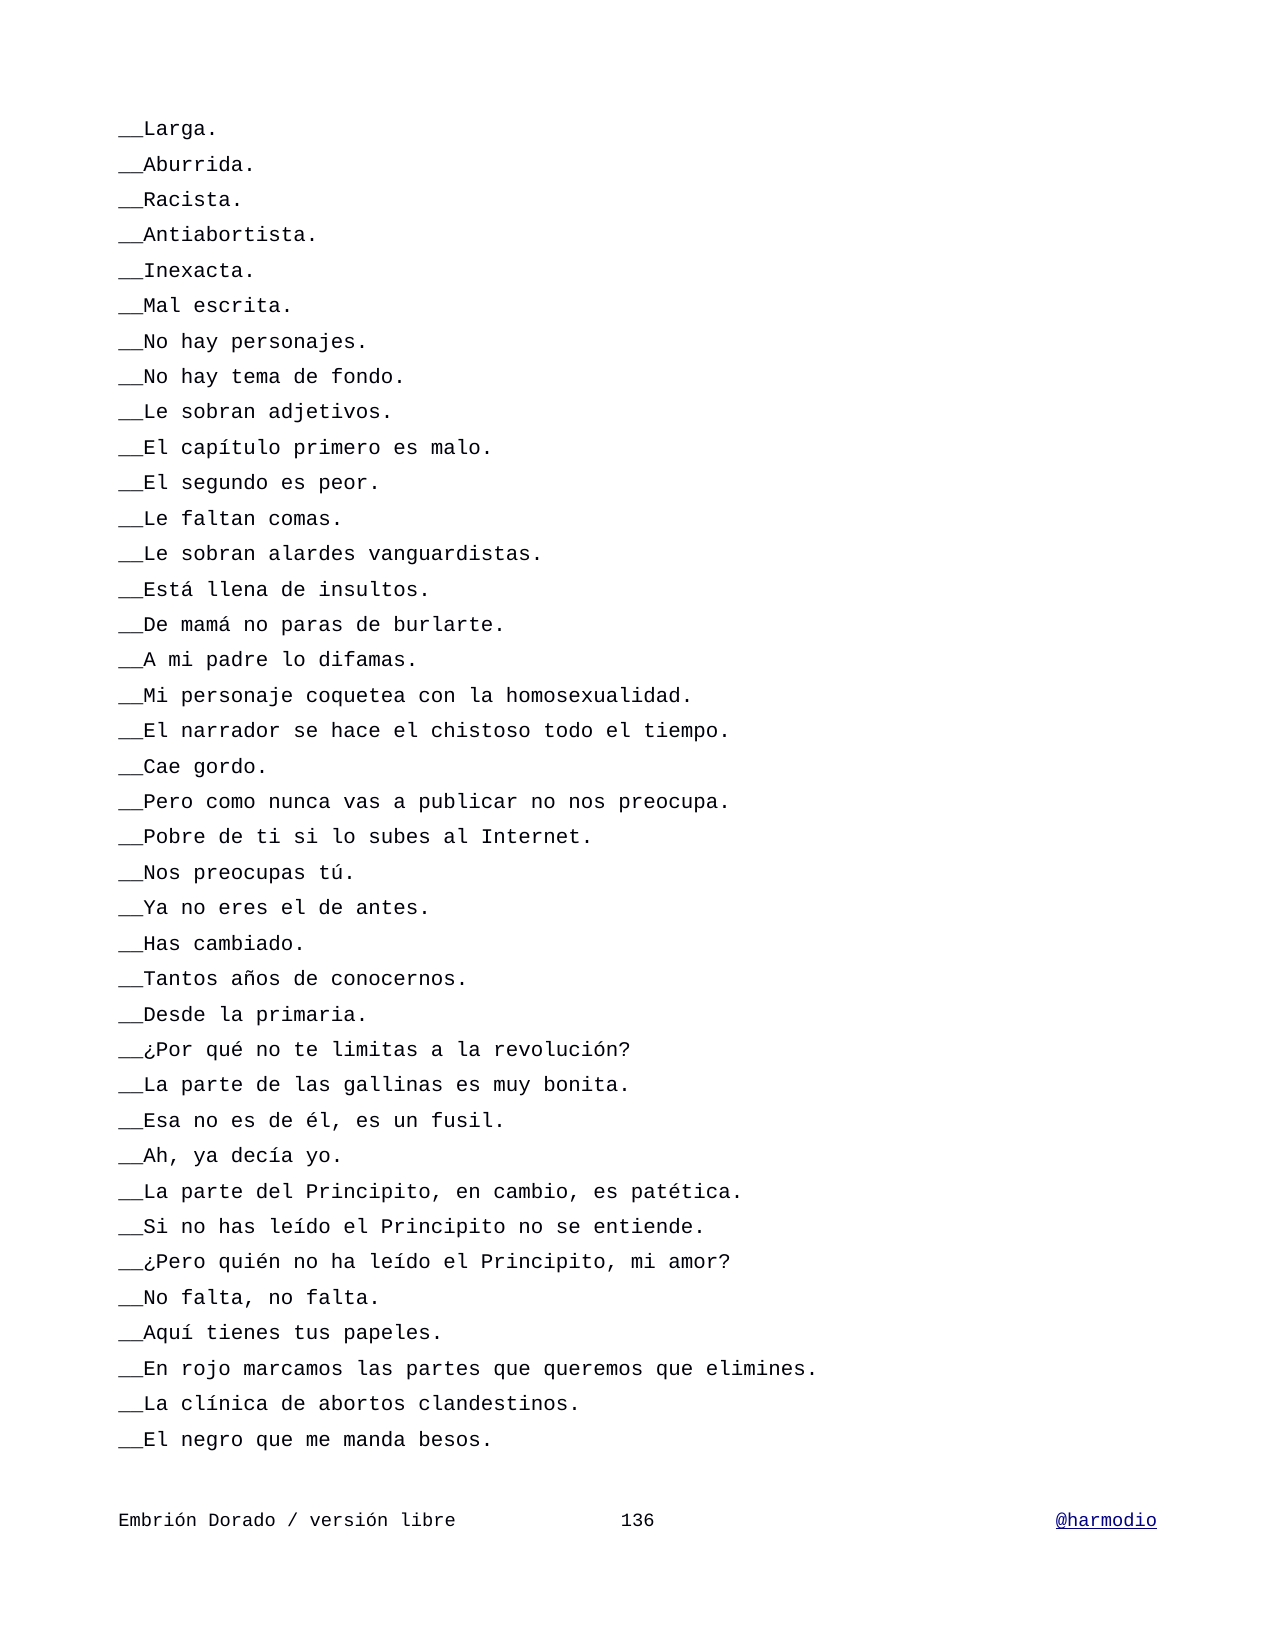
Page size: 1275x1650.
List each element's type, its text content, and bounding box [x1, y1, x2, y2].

text __A mi padre lo difamas. [118, 649, 1157, 673]
text __Antiabortista. [118, 224, 1157, 248]
text __Cae gordo. [118, 756, 1157, 779]
text __Racista. [118, 189, 1157, 213]
text __Si no has leído el Principito no se entiende. [118, 1216, 1157, 1240]
text __Larga. [118, 118, 1157, 142]
text __Le sobran adjetivos. [118, 401, 1157, 425]
text __No falta, no falta. [118, 1287, 1157, 1311]
text __En rojo marcamos las partes que queremos que elimines. [118, 1358, 1157, 1381]
text __Tantos años de conocernos. [118, 968, 1157, 992]
text __Nos preocupas tú. [118, 862, 1157, 886]
text __No hay tema de fondo. [118, 366, 1157, 390]
text __La parte del Principito, en cambio, es patética. [118, 1181, 1157, 1204]
text __Mal escrita. [118, 295, 1157, 319]
text __Ya no eres el de antes. [118, 897, 1157, 921]
text __La clínica de abortos clandestinos. [118, 1393, 1157, 1417]
text __Le sobran alardes vanguardistas. [118, 543, 1157, 567]
text __La parte de las gallinas es muy bonita. [118, 1074, 1157, 1098]
text __No hay personajes. [118, 331, 1157, 354]
text __Ah, ya decía yo. [118, 1145, 1157, 1169]
text __Pero como nunca vas a publicar no nos preocupa. [118, 791, 1157, 815]
text __¿Pero quién no ha leído el Principito, mi amor? [118, 1251, 1157, 1275]
text __Le faltan comas. [118, 508, 1157, 531]
text __¿Por qué no te limitas a la revolución? [118, 1039, 1157, 1063]
text __Pobre de ti si lo subes al Internet. [118, 826, 1157, 850]
text __Está llena de insultos. [118, 578, 1157, 602]
text __El segundo es peor. [118, 472, 1157, 496]
text __Aburrida. [118, 153, 1157, 177]
text __El negro que me manda besos. [118, 1428, 1157, 1452]
text __El narrador se hace el chistoso todo el tiempo. [118, 720, 1157, 744]
text __Desde la primaria. [118, 1003, 1157, 1027]
text __De mamá no paras de burlarte. [118, 614, 1157, 638]
text __Mi personaje coquetea con la homosexualidad. [118, 685, 1157, 708]
text __Esa no es de él, es un fusil. [118, 1110, 1157, 1133]
text __Aquí tienes tus papeles. [118, 1322, 1157, 1346]
text __Has cambiado. [118, 933, 1157, 956]
text __El capítulo primero es malo. [118, 437, 1157, 461]
text __Inexacta. [118, 260, 1157, 283]
